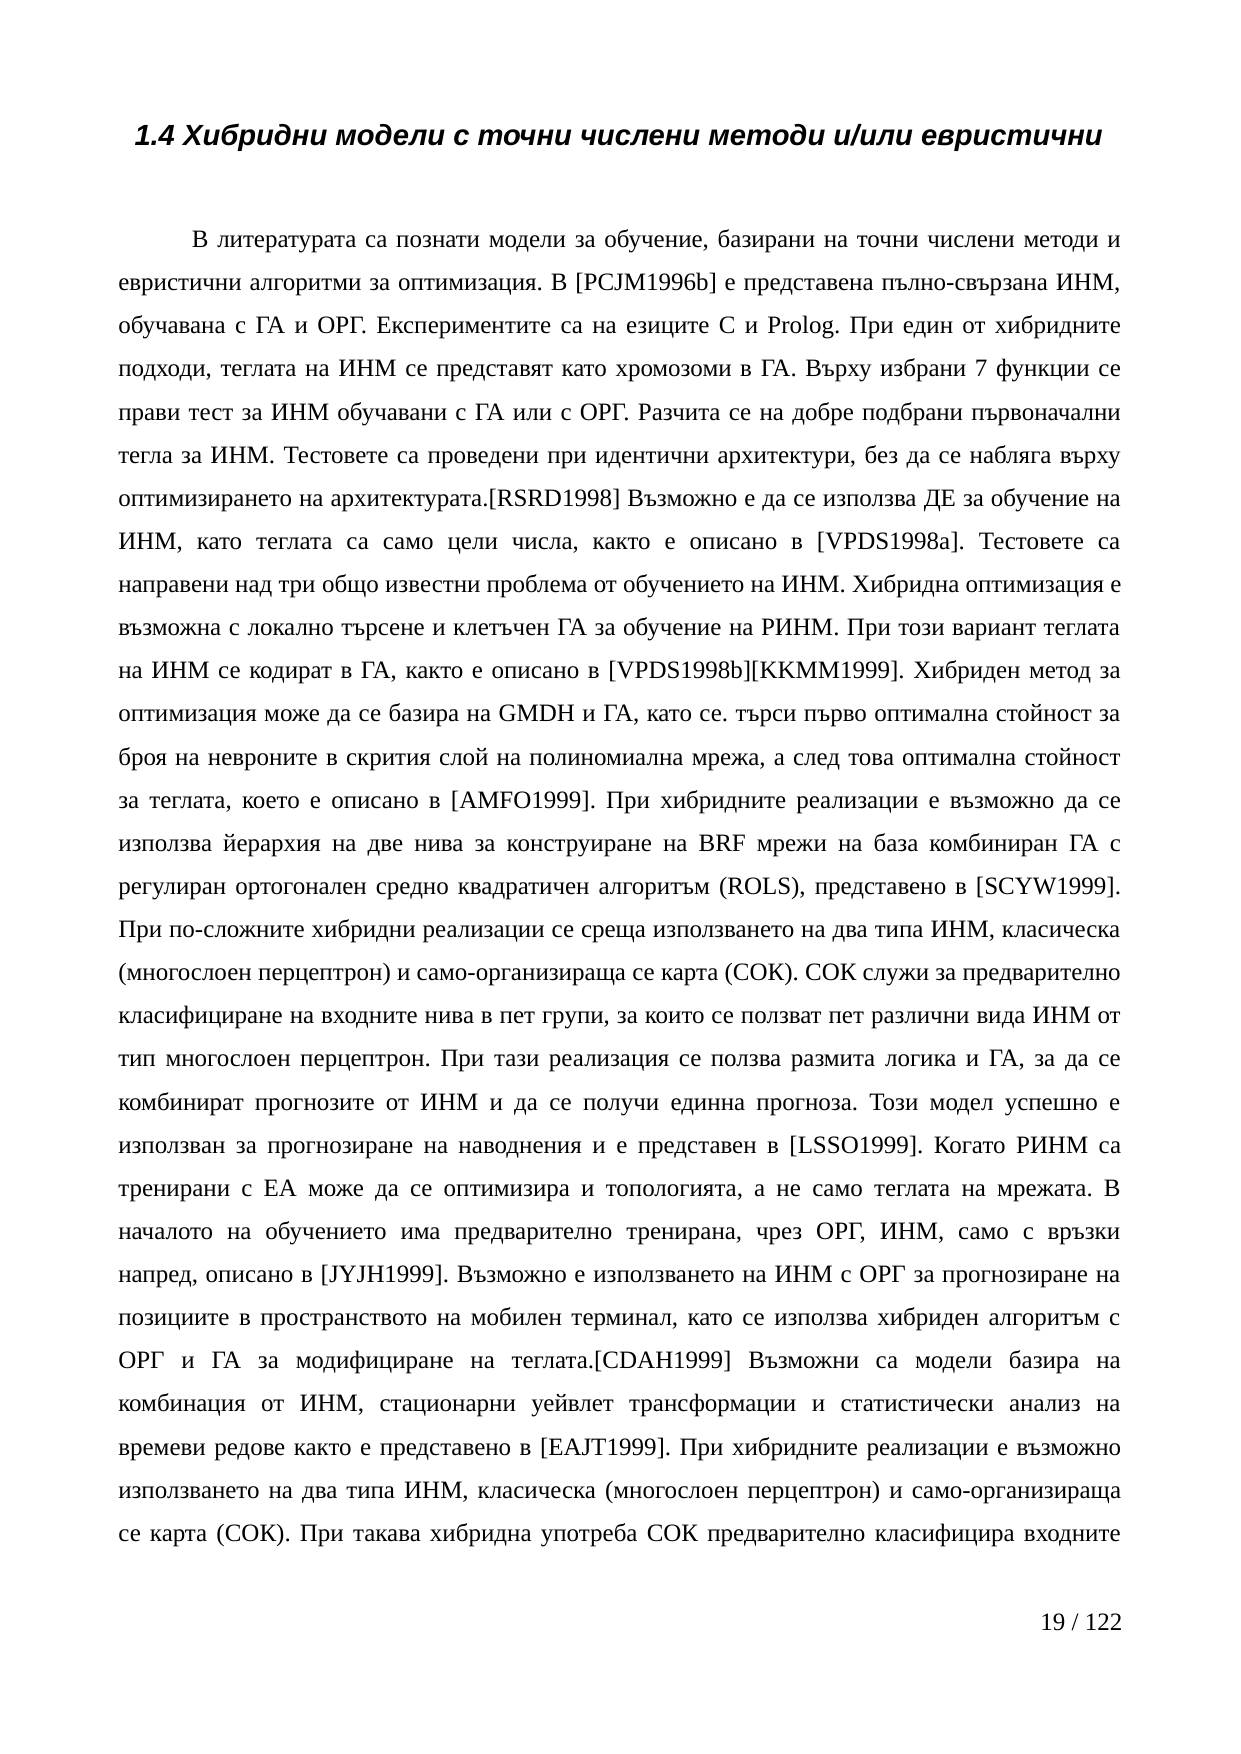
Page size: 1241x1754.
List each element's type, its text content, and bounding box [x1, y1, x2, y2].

text В литературата са познати модели за обучение, базирани на точни числени методи и евристични алгоритми за оптимизация. В [PCJM1996b] е представена пълно-свързана ИНМ, обучавана с ГА и ОРГ. Експериментите са на езиците С и Prolog. При един от хибридните подходи, теглата на ИНМ се представят като хромозоми в ГА. Върху избрани 7 функции се прави тест за ИНМ обучавани с ГА или с ОРГ. Разчита се на добре подбрани първоначални тегла за ИНМ. Тестовете са проведени при идентични архитектури, без да се набляга върху оптимизирането на архитектурата.[RSRD1998] Възможно е да се използва ДЕ за обучение на ИНМ, като теглата са само цели числа, както е описано в [VPDS1998a]. Тестовете са направени над три общо известни проблема от обучението на ИНМ. Хибридна оптимизация е възможна с локално търсене и клетъчен ГА за обучение на РИНМ. При този вариант теглата на ИНМ се кодират в ГА, както е описано в [VPDS1998b][KKMM1999]. Хибриден метод за оптимизация може да се базира на GMDH и ГА, като се. търси първо оптимална стойност за броя на невроните в скрития слой на полиномиална мрежа, а след това оптимална стойност за теглата, което е описано в [AMFO1999]. При хибридните реализации е възможно да се използва йерархия на две нива за конструиране на BRF мрежи на база комбиниран ГА с регулиран ортогонален средно квадратичен алгоритъм (ROLS), представено в [SCYW1999]. При по-сложните хибридни реализации се среща използването на два типа ИНМ, класическа (многослоен перцептрон) и само-организираща се карта (СОК). СОК служи за предварително класифициране на входните нива в пет групи, за които се ползват пет различни вида ИНМ от тип многослоен перцептрон. При тази реализация се ползва размита логика и ГА, за да се комбинират прогнозите от ИНМ и да се получи единна прогноза. Този модел успешно е използван за прогнозиране на наводнения и е представен в [LSSO1999]. Когато РИНМ са тренирани с ЕА може да се оптимизира и топологията, а не само теглата на мрежата. В началото на обучението има предварително тренирана, чрез ОРГ, ИНМ, само с връзки напред, описано в [JYJH1999]. Възможно е използването на ИНМ с ОРГ за прогнозиране на позициите в пространството на мобилен терминал, като се използва хибриден алгоритъм с ОРГ и ГА за модифициране на теглата.[CDAH1999] Възможни са модели базира на комбинация от ИНМ, стационарни уейвлет трансформации и статистически анализ на времеви редове както е представено в [EAJT1999]. При хибридните реализации е възможно използването на два типа ИНМ, класическа (многослоен перцептрон) и само-организираща се карта (СОК). При такава хибридна употреба СОК предварително класифицира входните [118, 224, 1122, 1547]
subtitle 1.4 Хибридни модели с точни числени методи и/или евристични [118, 118, 1122, 152]
